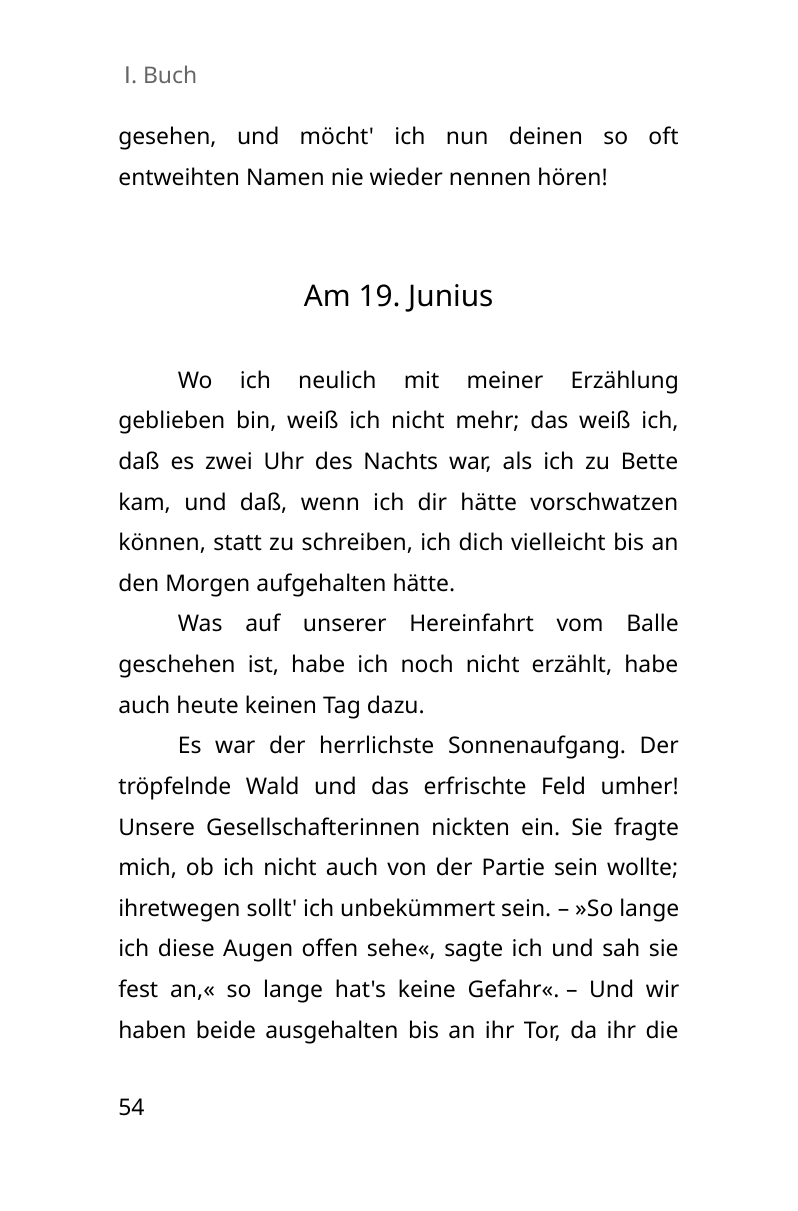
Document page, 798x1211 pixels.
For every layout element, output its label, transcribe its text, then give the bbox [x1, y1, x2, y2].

text Wo ich neulich mit meiner Erzählung geblieben bin, weiß ich nicht mehr; das weiß ich, daß es zwei Uhr des Nachts war, als ich zu Bette kam, und daß, wenn ich dir hätte vorschwatzen können, statt zu schreiben, ich dich vielleicht bis an den Morgen aufgehalten hätte. [118, 339, 679, 598]
subtitle Am 19. Junius [118, 236, 679, 316]
text Was auf unserer Hereinfahrt vom Balle geschehen ist, habe ich noch nicht erzählt, habe auch heute keinen Tag dazu. [118, 607, 679, 720]
text gesehen, und möcht' ich nun deinen so oft entweihten Namen nie wieder nennen hören! [118, 120, 679, 192]
text Es war der herrlichste Sonnenaufgang. Der tröpfelnde Wald und das erfrischte Feld umher! Unsere Gesellschafterinnen nickten ein. Sie fragte mich, ob ich nicht auch von der Partie sein wollte; ihretwegen sollt' ich unbekümmert sein. – »So lange ich diese Augen offen sehe«, sagte ich und sah sie fest an,« so lange hat's keine Gefahr«. – Und wir haben beide ausgehalten bis an ihr Tor, da ihr die [118, 729, 679, 1045]
